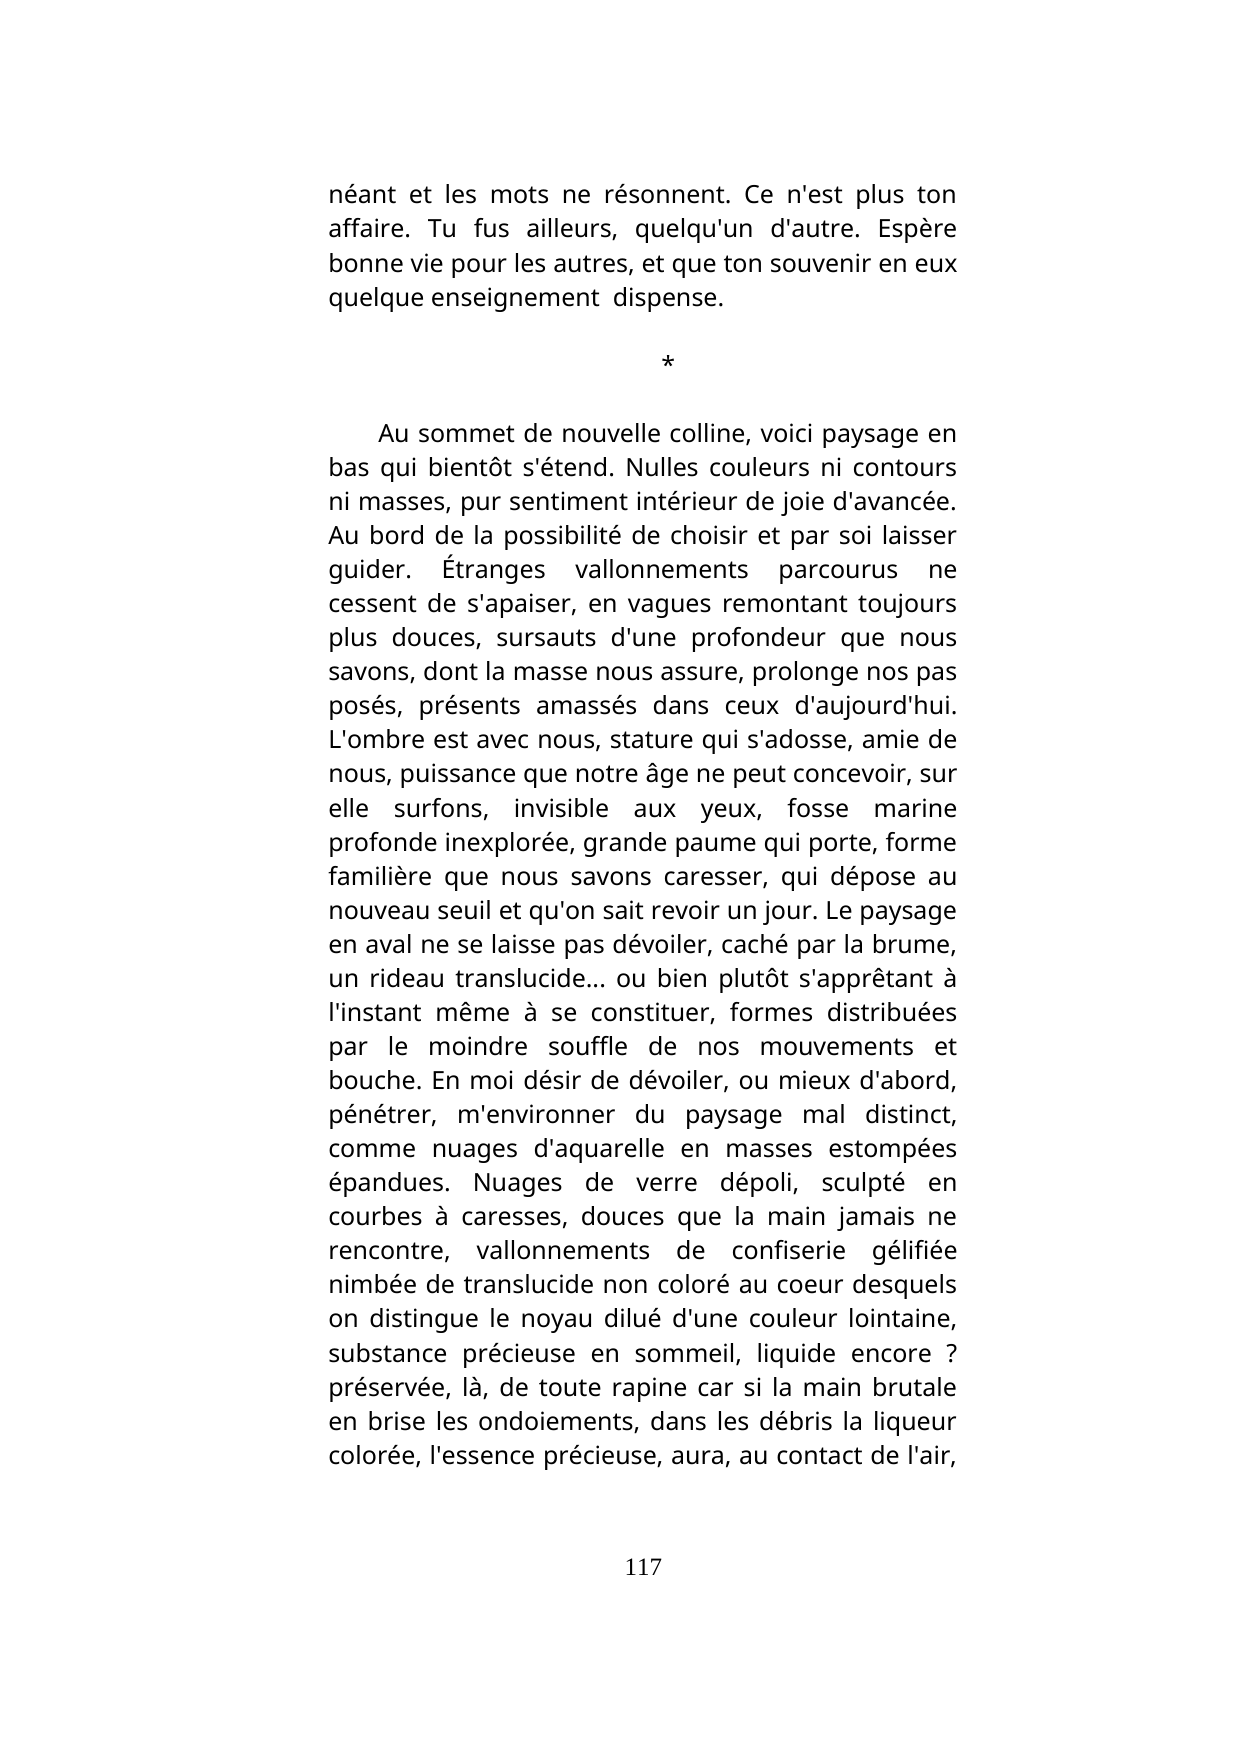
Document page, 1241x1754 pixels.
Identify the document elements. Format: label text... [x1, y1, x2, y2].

text néant et les mots ne résonnent. Ce n'est plus ton affaire. Tu fus ailleurs, quelqu'un d'autre. Espère bonne vie pour les autres, et que ton souvenir en eux quelque enseignement dispense. [328, 177, 958, 313]
text Au sommet de nouvelle colline, voici paysage en bas qui bientôt s'étend. Nulles couleurs ni contours ni masses, pur sentiment intérieur de joie d'avancée. Au bord de la possibilité de choisir et par soi laisser guider. Étranges vallonnements parcourus ne cessent de s'apaiser, en vagues remontant toujours plus douces, sursauts d'une profondeur que nous savons, dont la masse nous assure, prolonge nos pas posés, présents amassés dans ceux d'aujourd'hui. L'ombre est avec nous, stature qui s'adosse, amie de nous, puissance que notre âge ne peut concevoir, sur elle surfons, invisible aux yeux, fosse marine profonde inexplorée, grande paume qui porte, forme familière que nous savons caresser, qui dépose au nouveau seuil et qu'on sait revoir un jour. Le paysage en aval ne se laisse pas dévoiler, caché par la brume, un rideau translucide... ou bien plutôt s'apprêtant à l'instant même à se constituer, formes distribuées par le moindre souffle de nos mouvements et bouche. En moi désir de dévoiler, ou mieux d'abord, pénétrer, m'environner du paysage mal distinct, comme nuages d'aquarelle en masses estompées épandues. Nuages de verre dépoli, sculpté en courbes à caresses, douces que la main jamais ne rencontre, vallonnements de confiserie gélifiée nimbée de translucide non coloré au coeur desquels on distingue le noyau dilué d'une couleur lointaine, substance précieuse en sommeil, liquide encore ? préservée, là, de toute rapine car si la main brutale en brise les ondoiements, dans les débris la liqueur colorée, l'essence précieuse, aura, au contact de l'air, [328, 416, 958, 1471]
text * [328, 347, 958, 381]
